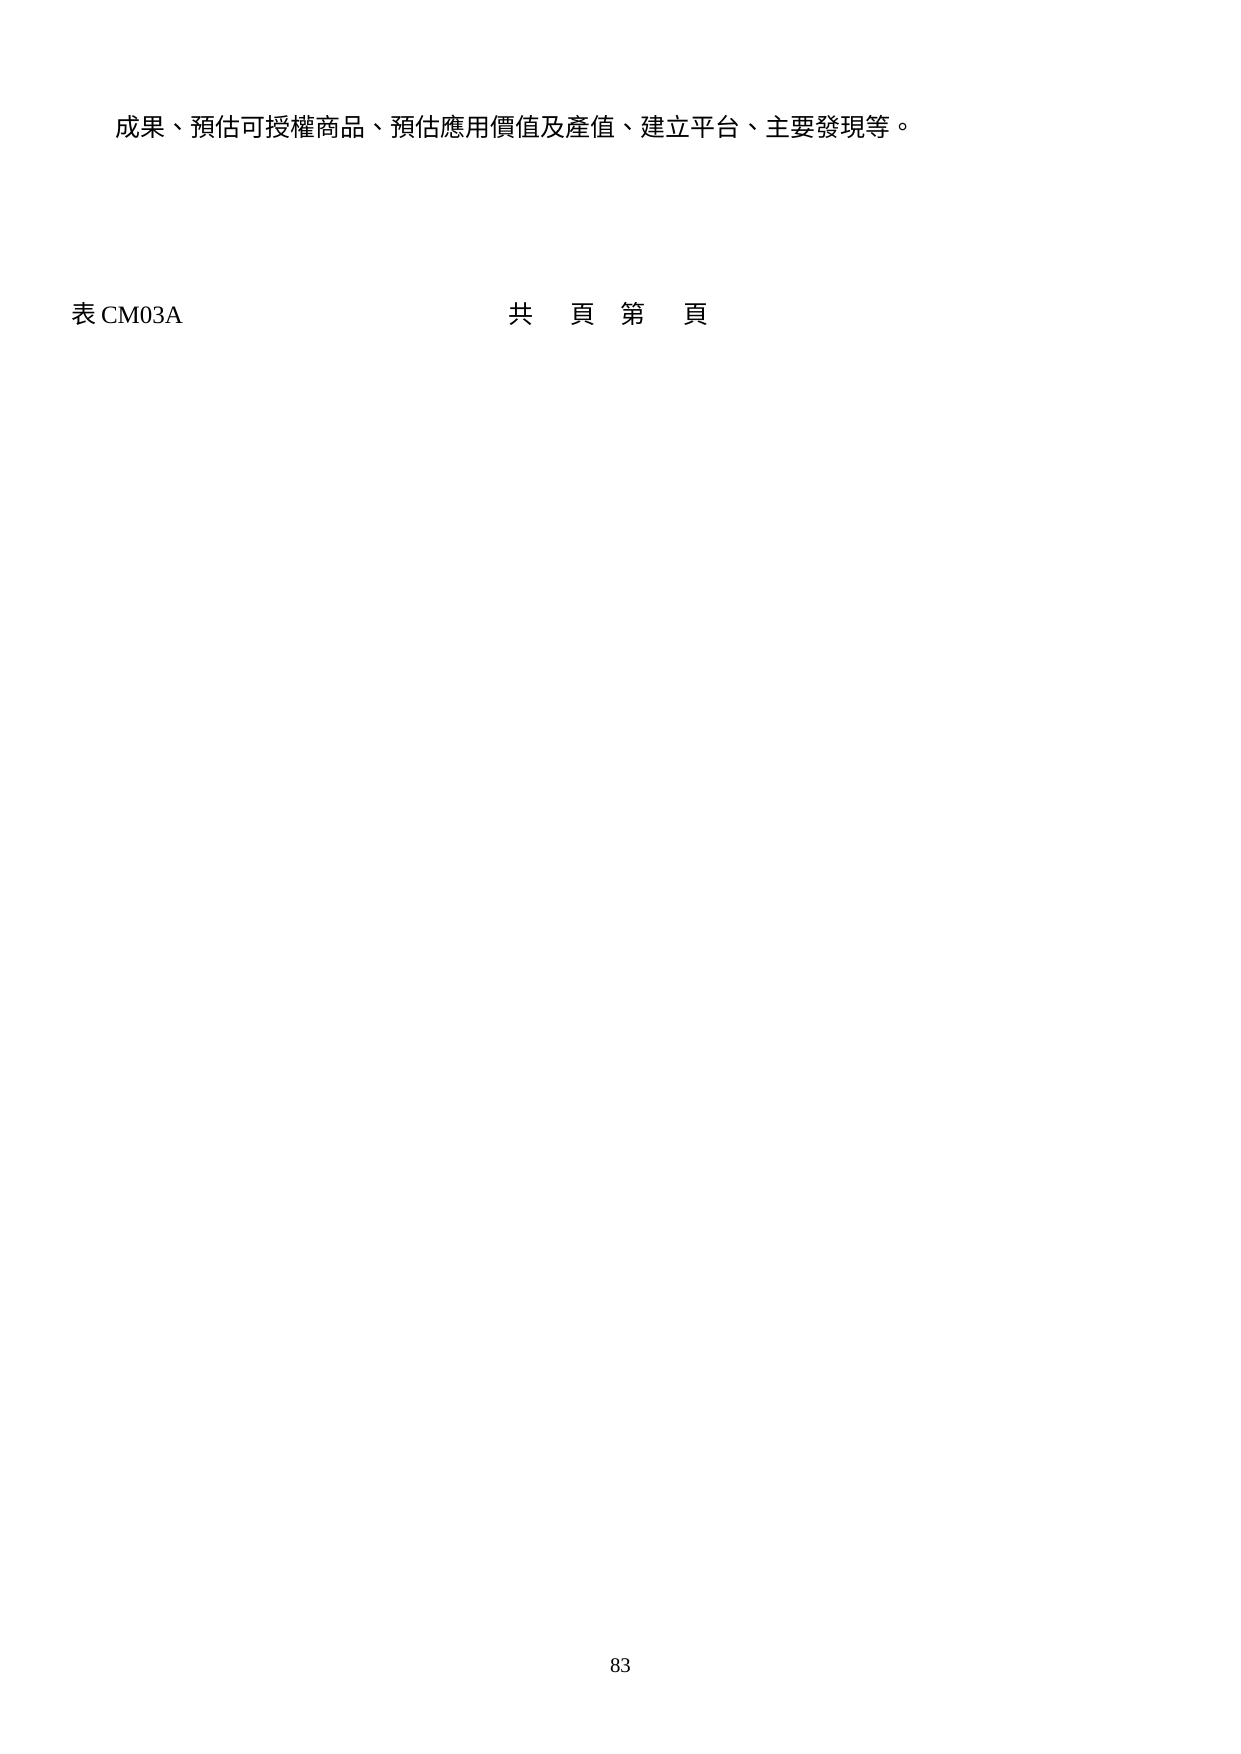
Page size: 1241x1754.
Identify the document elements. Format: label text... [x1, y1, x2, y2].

text 表CM03A 共 頁 第 頁 [71, 271, 1169, 334]
text 成果、預估可授權商品、預估應用價值及產值、建立平台、主要發現等。 [115, 84, 1169, 146]
